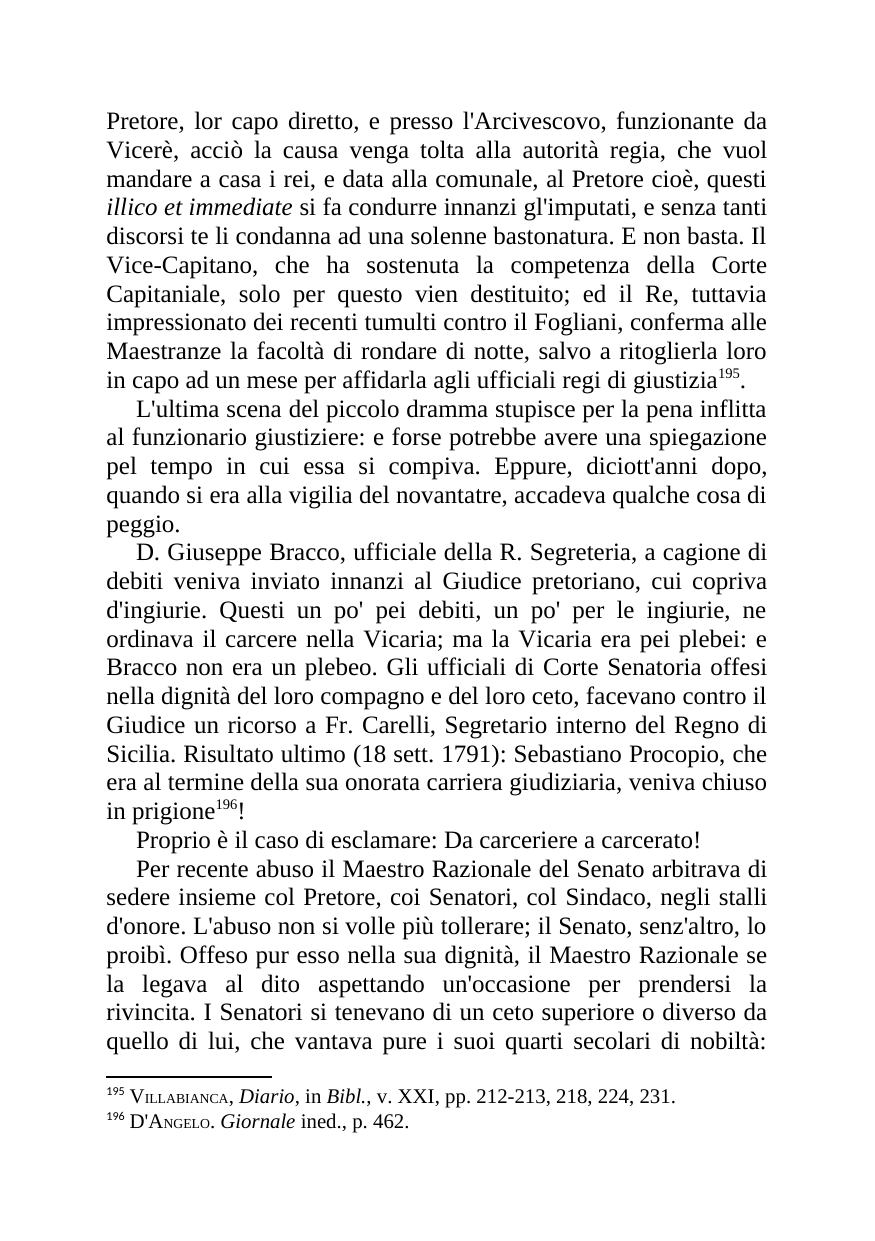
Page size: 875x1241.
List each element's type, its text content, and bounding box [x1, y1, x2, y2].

text L'ultima scena del piccolo dramma stupisce per la pena inflitta al funzionario giustiziere: e forse potrebbe avere una spiegazione pel tempo in cui essa si compiva. Eppure, diciott'anni dopo, quando si era alla vigilia del novantatre, accadeva qualche cosa di peggio. [106, 394, 768, 537]
text D'Angelo. Giornale ined., p. 462. [106, 1108, 768, 1134]
text Pretore, lor capo diretto, e presso l'Arcivescovo, funzionante da Vicerè, acciò la causa venga tolta alla autorità regia, che vuol mandare a casa i rei, e data alla comunale, al Pretore cioè, questi illico et immediate si fa condurre innanzi gl'imputati, e senza tanti discorsi te li condanna ad una solenne bastonatura. E non basta. Il Vice-Capitano, che ha sostenuta la competenza della Corte Capitaniale, solo per questo vien destituito; ed il Re, tuttavia impressionato dei recenti tumulti contro il Fogliani, conferma alle Maestranze la facoltà di rondare di notte, salvo a ritoglierla loro in capo ad un mese per affidarla agli ufficiali regi di giustizia. [106, 106, 768, 394]
text Per recente abuso il Maestro Razionale del Senato arbitrava di sedere insieme col Pretore, coi Senatori, col Sindaco, negli stalli d'onore. L'abuso non si volle più tollerare; il Senato, senz'altro, lo proibì. Offeso pur esso nella sua dignità, il Maestro Razionale se la legava al dito aspettando un'occasione per prendersi la rivincita. I Senatori si tenevano di un ceto superiore o diverso da quello di lui, che vantava pure i suoi quarti secolari di nobiltà: [106, 854, 768, 1055]
text D. Giuseppe Bracco, ufficiale della R. Segreteria, a cagione di debiti veniva inviato innanzi al Giudice pretoriano, cui copriva d'ingiurie. Questi un po' pei debiti, un po' per le ingiurie, ne ordinava il carcere nella Vicaria; ma la Vicaria era pei plebei: e Bracco non era un plebeo. Gli ufficiali di Corte Senatoria offesi nella dignità del loro compagno e del loro ceto, facevano contro il Giudice un ricorso a Fr. Carelli, Segretario interno del Regno di Sicilia. Risultato ultimo (18 sett. 1791): Sebastiano Procopio, che era al termine della sua onorata carriera giudiziaria, veniva chiuso in prigione! [106, 537, 768, 825]
text Villabianca, Diario, in Bibl., v. XXI, pp. 212-213, 218, 224, 231. [106, 1083, 768, 1108]
text Proprio è il caso di esclamare: Da carceriere a carcerato! [106, 825, 768, 854]
